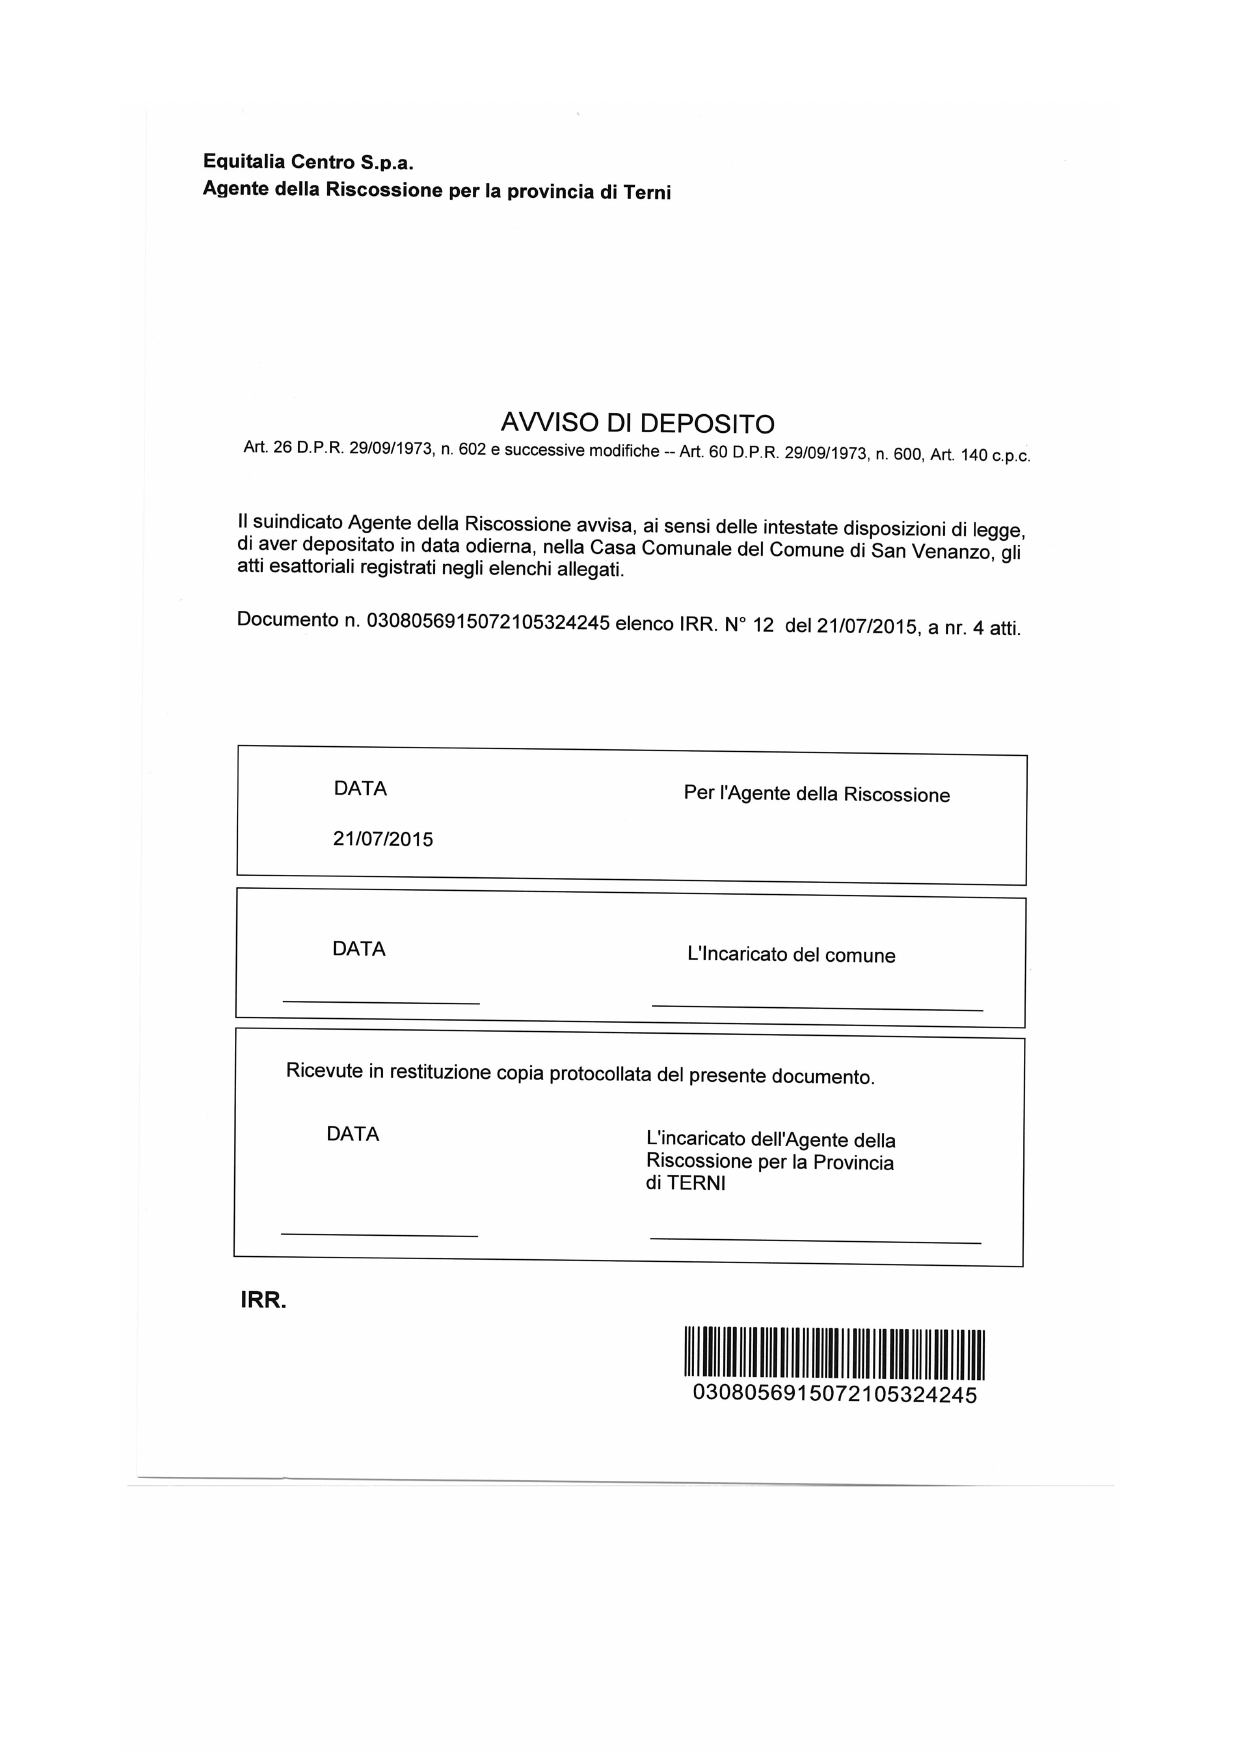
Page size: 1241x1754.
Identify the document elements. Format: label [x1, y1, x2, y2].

picture [118, 100, 1123, 1754]
